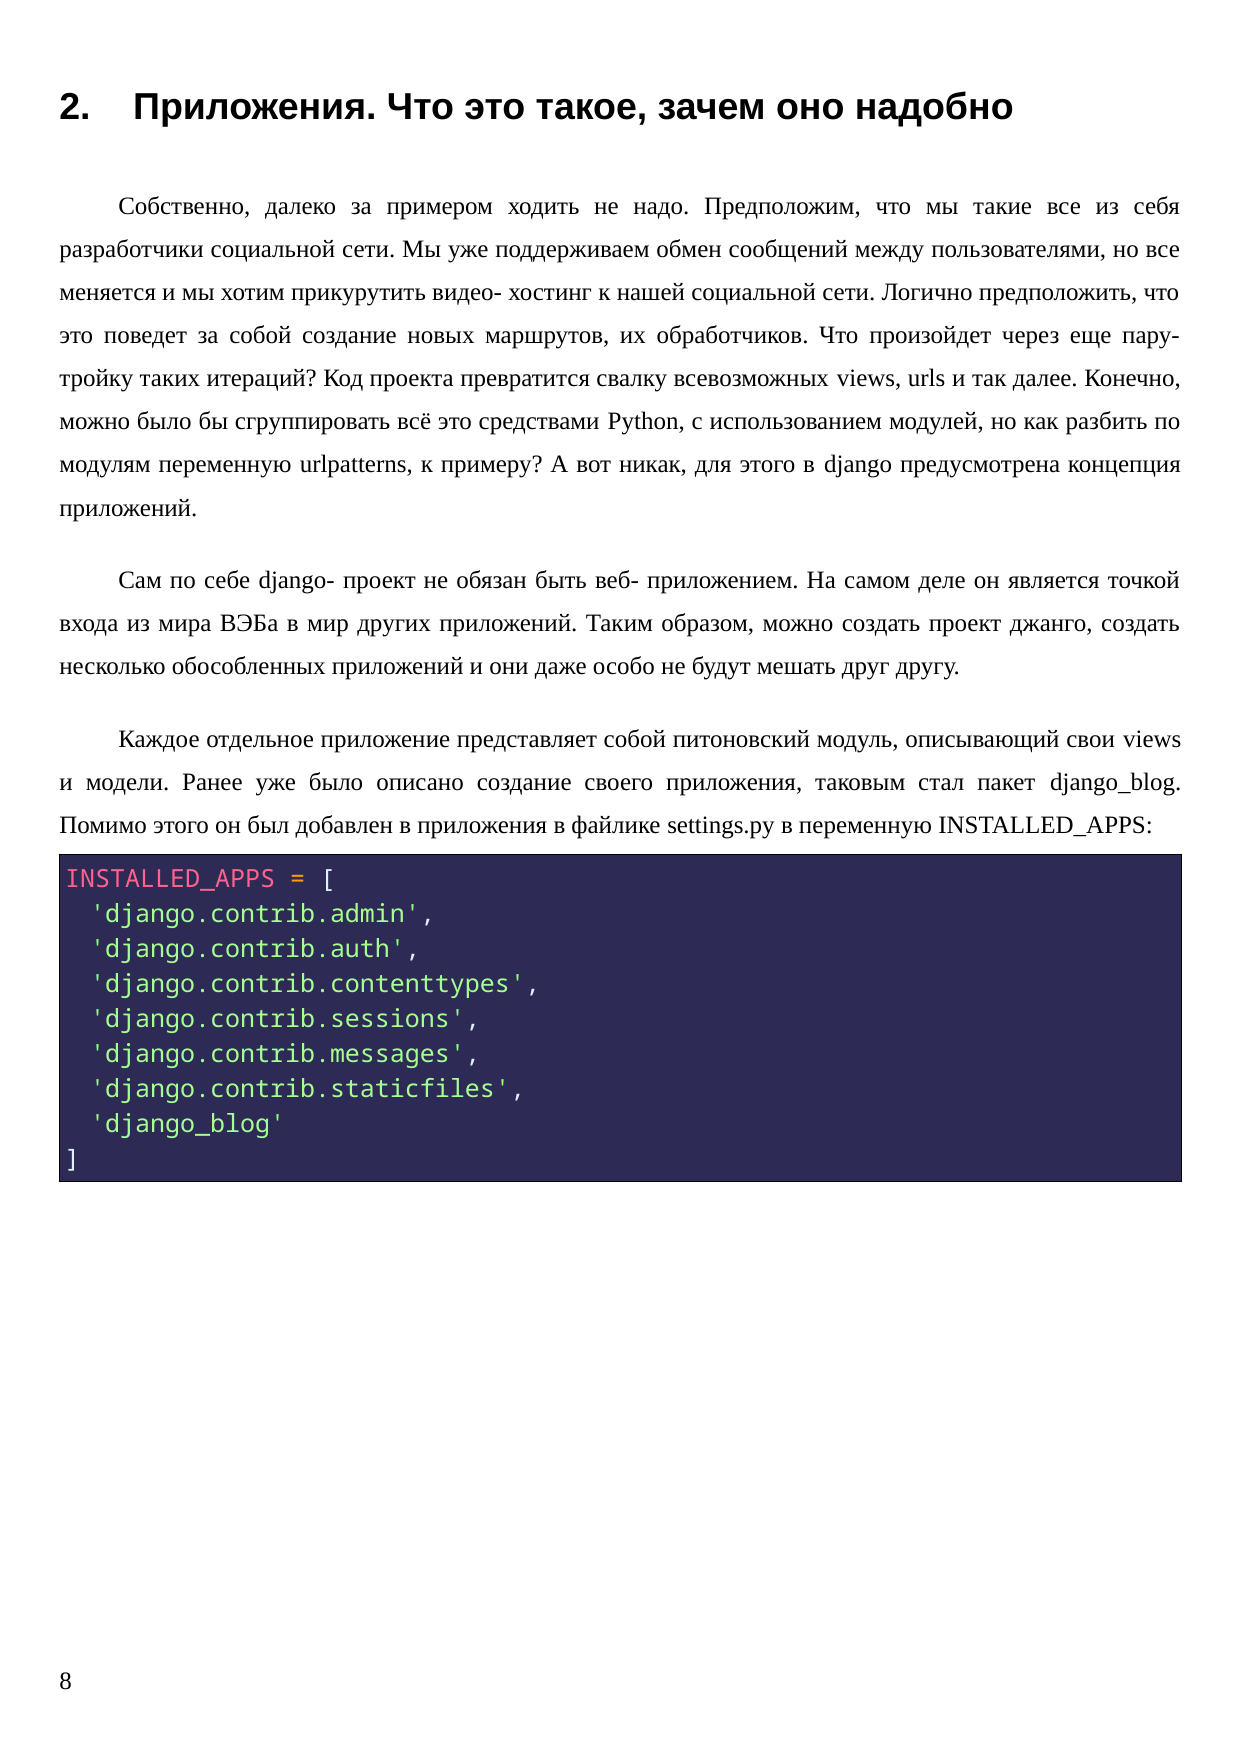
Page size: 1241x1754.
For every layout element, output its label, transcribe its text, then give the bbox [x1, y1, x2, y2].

table_header INSTALLED_APPS = [ 'django.contrib.admin', 'django.contrib.auth', 'django.contrib.contenttypes', 'django.contrib.sessions', 'django.contrib.messages', 'django.contrib.staticfiles', 'django_blog' ] [60, 855, 1181, 1181]
text Каждое отдельное приложение представляет собой питоновский модуль, описывающий свои views и модели. Ранее уже было описано создание своего приложения, таковым стал пакет django_blog. Помимо этого он был добавлен в приложения в файлике settings.py в переменную INSTALLED_APPS: [59, 724, 1181, 839]
text Сам по себе django- проект не обязан быть веб- приложением. На самом деле он является точкой входа из мира ВЭБа в мир других приложений. Таким образом, можно создать проект джанго, создать несколько обособленных приложений и они даже особо не будут мешать друг другу. [59, 565, 1181, 680]
subtitle Приложения. Что это такое, зачем оно надобно [59, 84, 1181, 127]
text Собственно, далеко за примером ходить не надо. Предположим, что мы такие все из себя разработчики социальной сети. Мы уже поддерживаем обмен сообщений между пользователями, но все меняется и мы хотим прикурутить видео- хостинг к нашей социальной сети. Логично предположить, что это поведет за собой создание новых маршрутов, их обработчиков. Что произойдет через еще пару- тройку таких итераций? Код проекта превратится свалку всевозможных views, urls и так далее. Конечно, можно было бы сгруппировать всё это средствами Python, с использованием модулей, но как разбить по модулям переменную urlpatterns, к примеру? А вот никак, для этого в django предусмотрена концепция приложений. [59, 191, 1181, 521]
